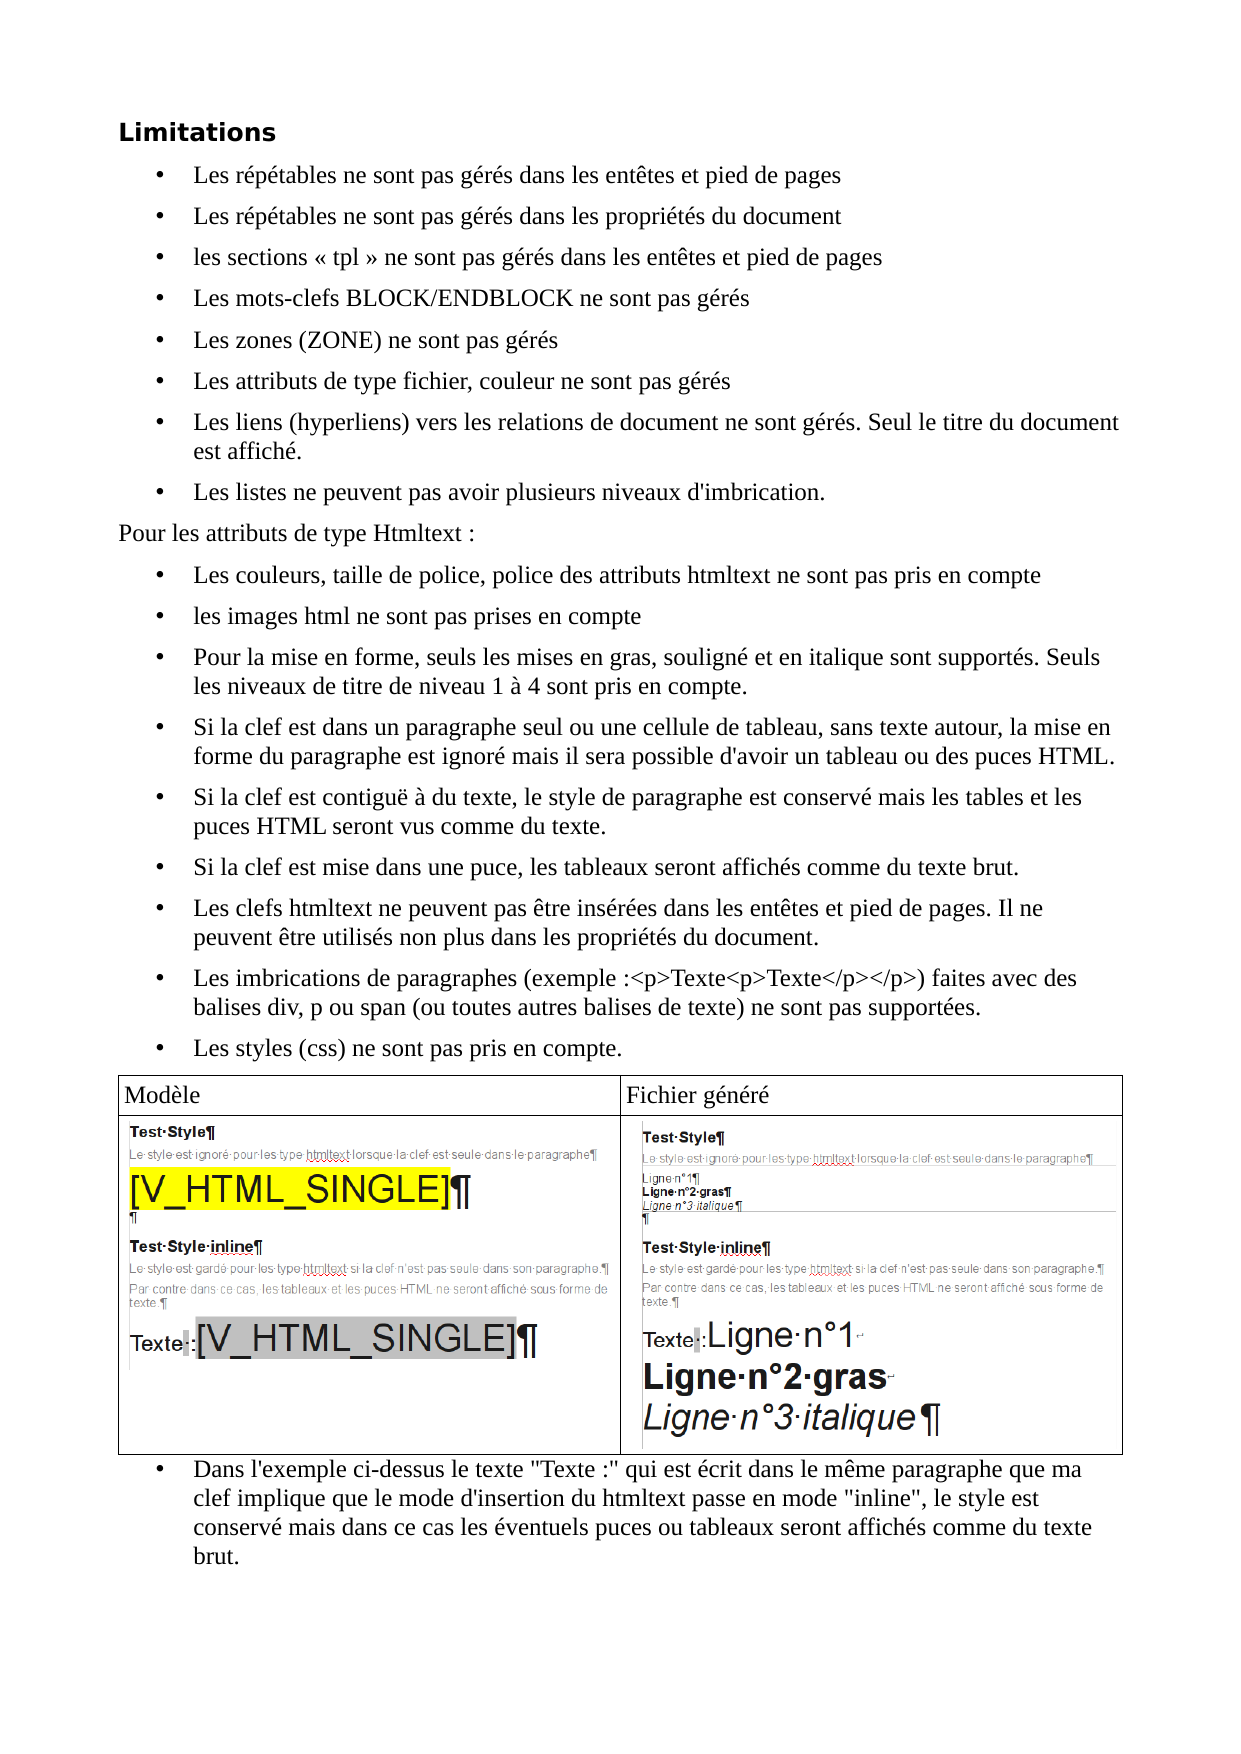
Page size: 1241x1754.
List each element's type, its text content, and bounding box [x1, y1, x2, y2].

list Si la clef est dans un paragraphe seul ou une cellule de tableau, sans texte autour, la mise en forme du paragraphe est ignoré mais il sera possible d'avoir un tableau ou des puces HTML. [156, 712, 1122, 770]
table_cell [119, 1116, 620, 1454]
list les images html ne sont pas prises en compte [156, 601, 1122, 630]
list Les liens (hyperliens) vers les relations de document ne sont gérés. Seul le titre du document est affiché. [156, 407, 1122, 465]
table_header Fichier généré [621, 1076, 1122, 1115]
list Pour la mise en forme, seuls les mises en gras, souligné et en italique sont supportés. Seuls les niveaux de titre de niveau 1 à 4 sont pris en compte. [156, 642, 1122, 700]
list les sections « tpl » ne sont pas gérés dans les entêtes et pied de pages [156, 242, 1122, 271]
picture [123, 1121, 615, 1370]
list Si la clef est mise dans une puce, les tableaux seront affichés comme du texte brut. [156, 852, 1122, 881]
list Les zones (ZONE) ne sont pas gérés [156, 325, 1122, 353]
table_header Modèle [119, 1076, 620, 1115]
picture [625, 1121, 1117, 1449]
text Pour les attributs de type Htmltext : [118, 518, 1122, 547]
list Les mots-clefs BLOCK/ENDBLOCK ne sont pas gérés [156, 283, 1122, 312]
list Les listes ne peuvent pas avoir plusieurs niveaux d'imbrication. [156, 477, 1122, 506]
list Dans l'exemple ci-dessus le texte "Texte :" qui est écrit dans le même paragraphe que ma clef implique que le mode d'insertion du htmltext passe en mode "inline", le style est conservé mais dans ce cas les éventuels puces ou tableaux seront affichés comme du texte brut. [156, 1455, 1122, 1569]
subtitle Limitations [118, 118, 1122, 147]
list Les imbrications de paragraphes (exemple :<p>Texte<p>Texte</p></p>) faites avec des balises div, p ou span (ou toutes autres balises de texte) ne sont pas supportées. [156, 963, 1122, 1021]
list Les clefs htmltext ne peuvent pas être insérées dans les entêtes et pied de pages. Il ne peuvent être utilisés non plus dans les propriétés du document. [156, 893, 1122, 951]
list Les couleurs, taille de police, police des attributs htmltext ne sont pas pris en compte [156, 560, 1122, 588]
table_cell [621, 1116, 1122, 1454]
list Les répétables ne sont pas gérés dans les entêtes et pied de pages [156, 160, 1122, 188]
list Si la clef est contiguë à du texte, le style de paragraphe est conservé mais les tables et les puces HTML seront vus comme du texte. [156, 782, 1122, 840]
list Les styles (css) ne sont pas pris en compte. [156, 1033, 1122, 1062]
list Les attributs de type fichier, couleur ne sont pas gérés [156, 366, 1122, 395]
list Les répétables ne sont pas gérés dans les propriétés du document [156, 201, 1122, 230]
